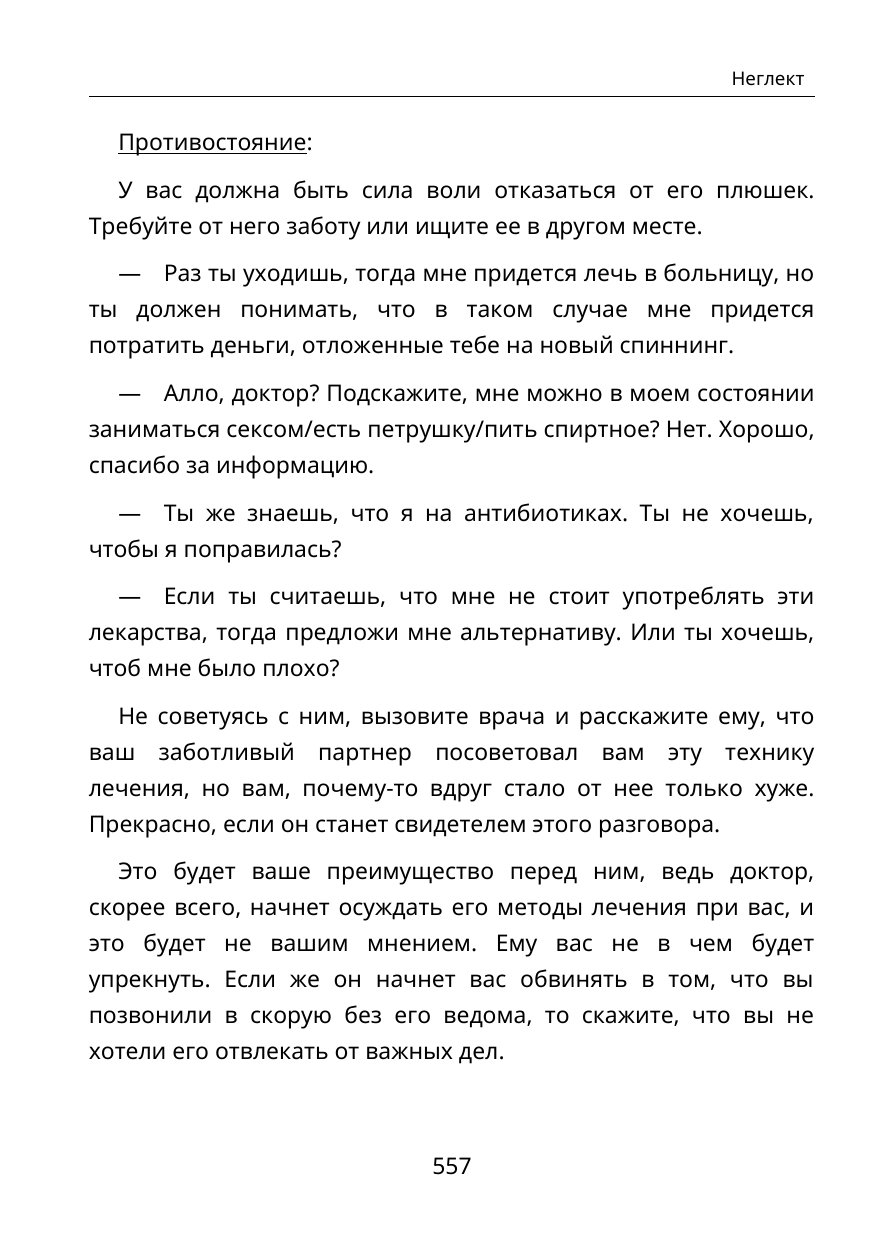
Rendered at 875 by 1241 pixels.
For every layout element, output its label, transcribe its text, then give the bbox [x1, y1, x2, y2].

text Противостояние: [88, 126, 815, 157]
list Алло, доктор? Подскажите, мне можно в моем состоянии заниматься сексом/есть петрушку/пить спиртное? Нет. Хорошо, спасибо за информацию. [88, 377, 815, 480]
list Если ты считаешь, что мне не стоит употреблять эти лекарства, тогда предложи мне альтернативу. Или ты хочешь, чтоб мне было плохо? [88, 580, 815, 683]
text Не советуясь с ним, вызовите врача и расскажите ему, что ваш заботливый партнер посоветовал вам эту технику лечения, но вам, почему-то вдруг стало от нее только хуже. Прекрасно, если он станет свидетелем этого разговора. [88, 700, 815, 839]
list Раз ты уходишь, тогда мне придется лечь в больницу, но ты должен понимать, что в таком случае мне придется потратить деньги, отложенные тебе на новый спиннинг. [88, 257, 815, 361]
list Ты же знаешь, что я на антибиотиках. Ты не хочешь, чтобы я поправилась? [88, 497, 815, 564]
text У вас должна быть сила воли отказаться от его плюшек. Требуйте от него заботу или ищите ее в другом месте. [88, 174, 815, 241]
text Это будет ваше преимущество перед ним, ведь доктор, скорее всего, начнет осуждать его методы лечения при вас, и это будет не вашим мнением. Ему вас не в чем будет упрекнуть. Если же он начнет вас обвинять в том, что вы позвонили в скорую без его ведома, то скажите, что вы не хотели его отвлекать от важных дел. [88, 855, 815, 1066]
